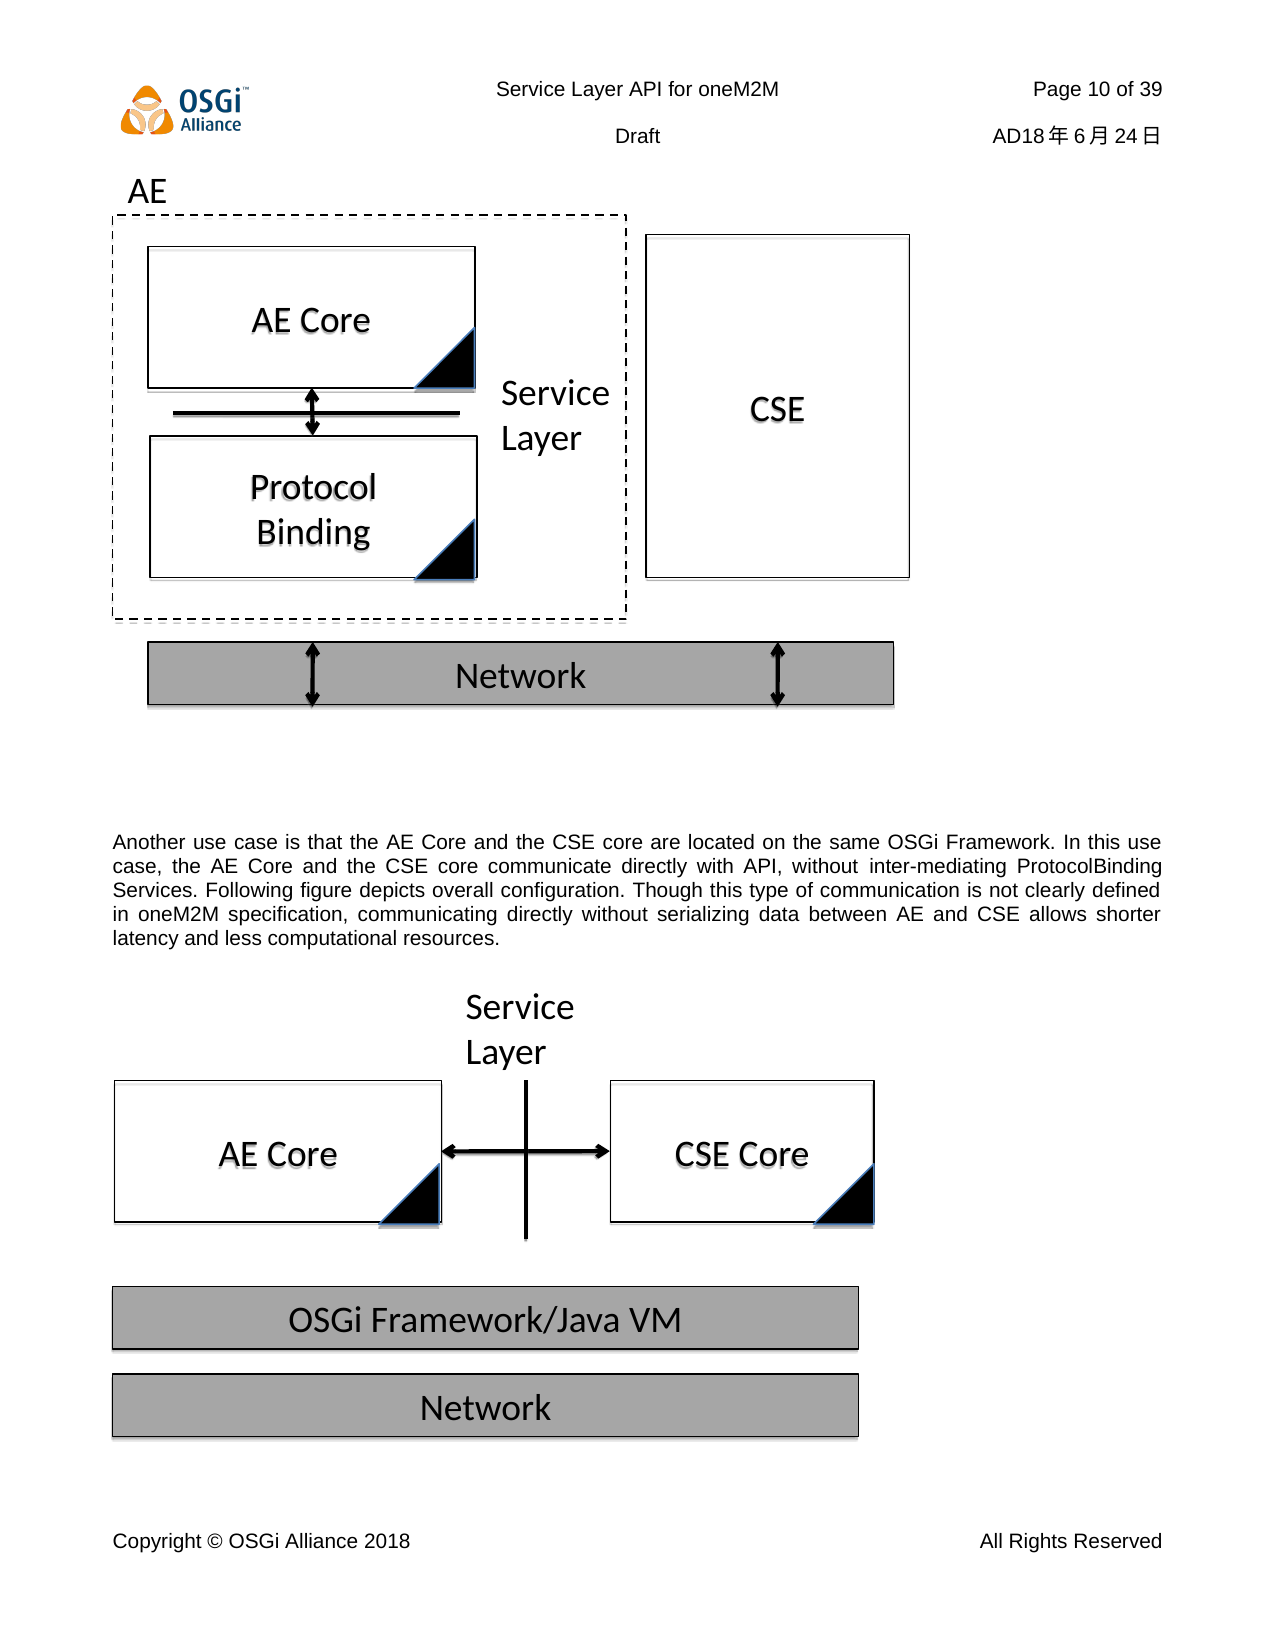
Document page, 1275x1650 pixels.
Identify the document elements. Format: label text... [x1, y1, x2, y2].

text Another use case is that the AE Core and the CSE core are located on the same OSGi Framework. In this use case, the AE Core and the CSE core communicate directly with API, without inter-mediating ProtocolBinding Services. Following figure depicts overall configuration. Though this type of communication is not clearly defined in oneM2M specification, communicating directly without serializing data between AE and CSE allows shorter latency and less computational resources. [112, 830, 1162, 949]
picture [113, 78, 257, 142]
